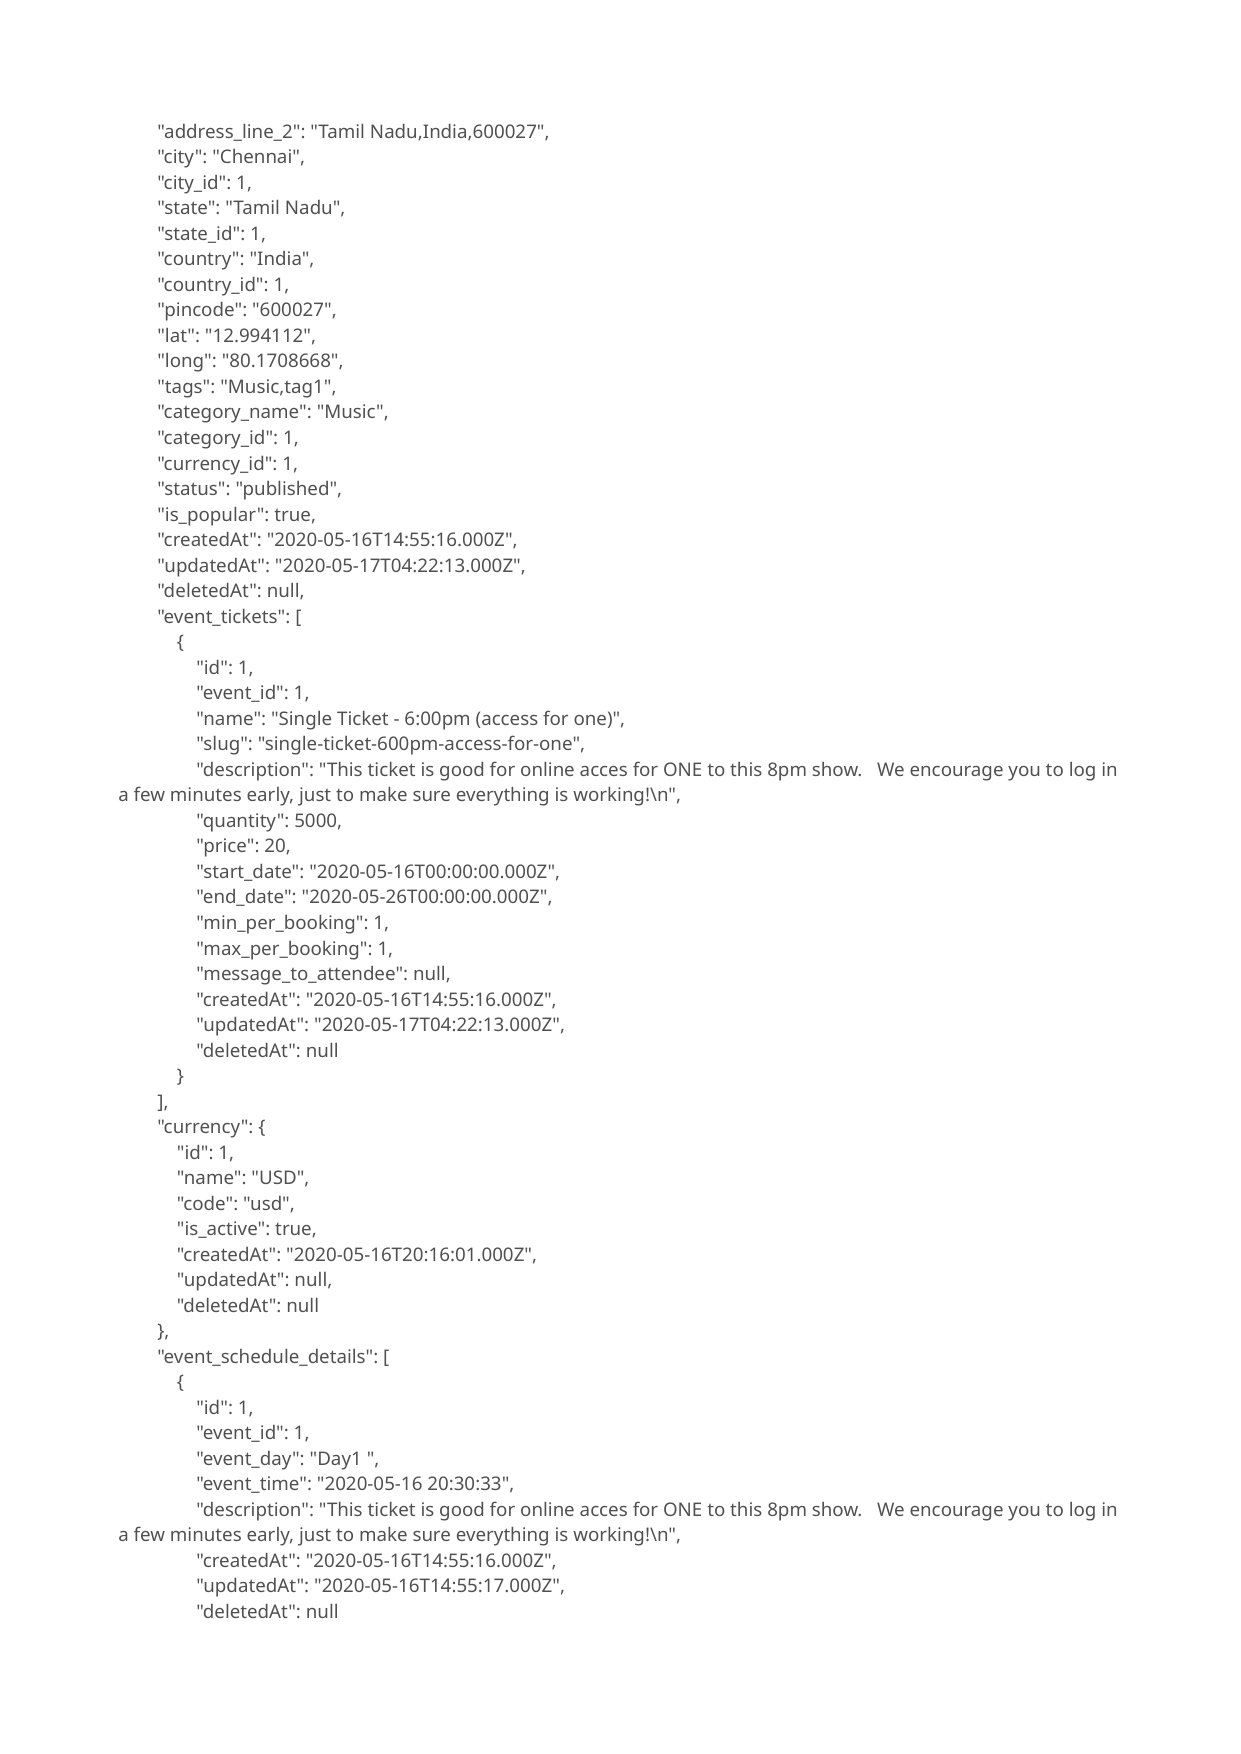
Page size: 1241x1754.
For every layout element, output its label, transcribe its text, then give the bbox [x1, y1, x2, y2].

text "updatedAt": "2020-05-17T04:22:13.000Z", [118, 1011, 1122, 1037]
text "country": "India", [118, 246, 1122, 271]
text "category_name": "Music", [118, 399, 1122, 424]
text "pincode": "600027", [118, 297, 1122, 322]
text "currency": { [118, 1113, 1122, 1139]
text "createdAt": "2020-05-16T14:55:16.000Z", [118, 1547, 1122, 1573]
text "currency_id": 1, [118, 450, 1122, 475]
text "status": "published", [118, 475, 1122, 501]
text "name": "USD", [118, 1164, 1122, 1190]
text "slug": "single-ticket-600pm-access-for-one", [118, 731, 1122, 756]
text { [118, 1369, 1122, 1394]
text "state_id": 1, [118, 220, 1122, 246]
text }, [118, 1318, 1122, 1343]
text "updatedAt": null, [118, 1267, 1122, 1292]
text "createdAt": "2020-05-16T14:55:16.000Z", [118, 986, 1122, 1011]
text ], [118, 1088, 1122, 1113]
text "deletedAt": null [118, 1598, 1122, 1624]
text "city_id": 1, [118, 169, 1122, 195]
text "event_tickets": [ [118, 603, 1122, 628]
text "description": "This ticket is good for online acces for ONE to this 8pm show. We encourage you to log in a few minutes early, just to make sure everything is working!\n", [118, 1496, 1122, 1547]
text "lat": "12.994112", [118, 322, 1122, 348]
text } [118, 1062, 1122, 1088]
text "event_schedule_details": [ [118, 1343, 1122, 1369]
text "name": "Single Ticket - 6:00pm (access for one)", [118, 705, 1122, 731]
text "is_active": true, [118, 1216, 1122, 1241]
text "deletedAt": null [118, 1037, 1122, 1062]
text "max_per_booking": 1, [118, 935, 1122, 960]
text "deletedAt": null [118, 1292, 1122, 1318]
text "price": 20, [118, 833, 1122, 858]
text "id": 1, [118, 654, 1122, 679]
text "updatedAt": "2020-05-17T04:22:13.000Z", [118, 552, 1122, 577]
text "state": "Tamil Nadu", [118, 195, 1122, 220]
text "event_id": 1, [118, 1420, 1122, 1445]
text "city": "Chennai", [118, 144, 1122, 169]
text "id": 1, [118, 1394, 1122, 1420]
text "quantity": 5000, [118, 807, 1122, 833]
text "event_id": 1, [118, 679, 1122, 705]
text "event_day": "Day1 ", [118, 1445, 1122, 1471]
text "message_to_attendee": null, [118, 960, 1122, 986]
text "address_line_2": "Tamil Nadu,India,600027", [118, 118, 1122, 144]
text "description": "This ticket is good for online acces for ONE to this 8pm show. We encourage you to log in a few minutes early, just to make sure everything is working!\n", [118, 756, 1122, 807]
text "start_date": "2020-05-16T00:00:00.000Z", [118, 858, 1122, 884]
text "code": "usd", [118, 1190, 1122, 1216]
text "updatedAt": "2020-05-16T14:55:17.000Z", [118, 1573, 1122, 1598]
text "createdAt": "2020-05-16T20:16:01.000Z", [118, 1241, 1122, 1267]
text "event_time": "2020-05-16 20:30:33", [118, 1471, 1122, 1496]
text "long": "80.1708668", [118, 348, 1122, 373]
text "deletedAt": null, [118, 577, 1122, 603]
text "category_id": 1, [118, 424, 1122, 450]
text "min_per_booking": 1, [118, 909, 1122, 935]
text "country_id": 1, [118, 271, 1122, 297]
text "createdAt": "2020-05-16T14:55:16.000Z", [118, 526, 1122, 552]
text "id": 1, [118, 1139, 1122, 1164]
text "is_popular": true, [118, 501, 1122, 526]
text "tags": "Music,tag1", [118, 373, 1122, 399]
text { [118, 628, 1122, 654]
text "end_date": "2020-05-26T00:00:00.000Z", [118, 884, 1122, 909]
